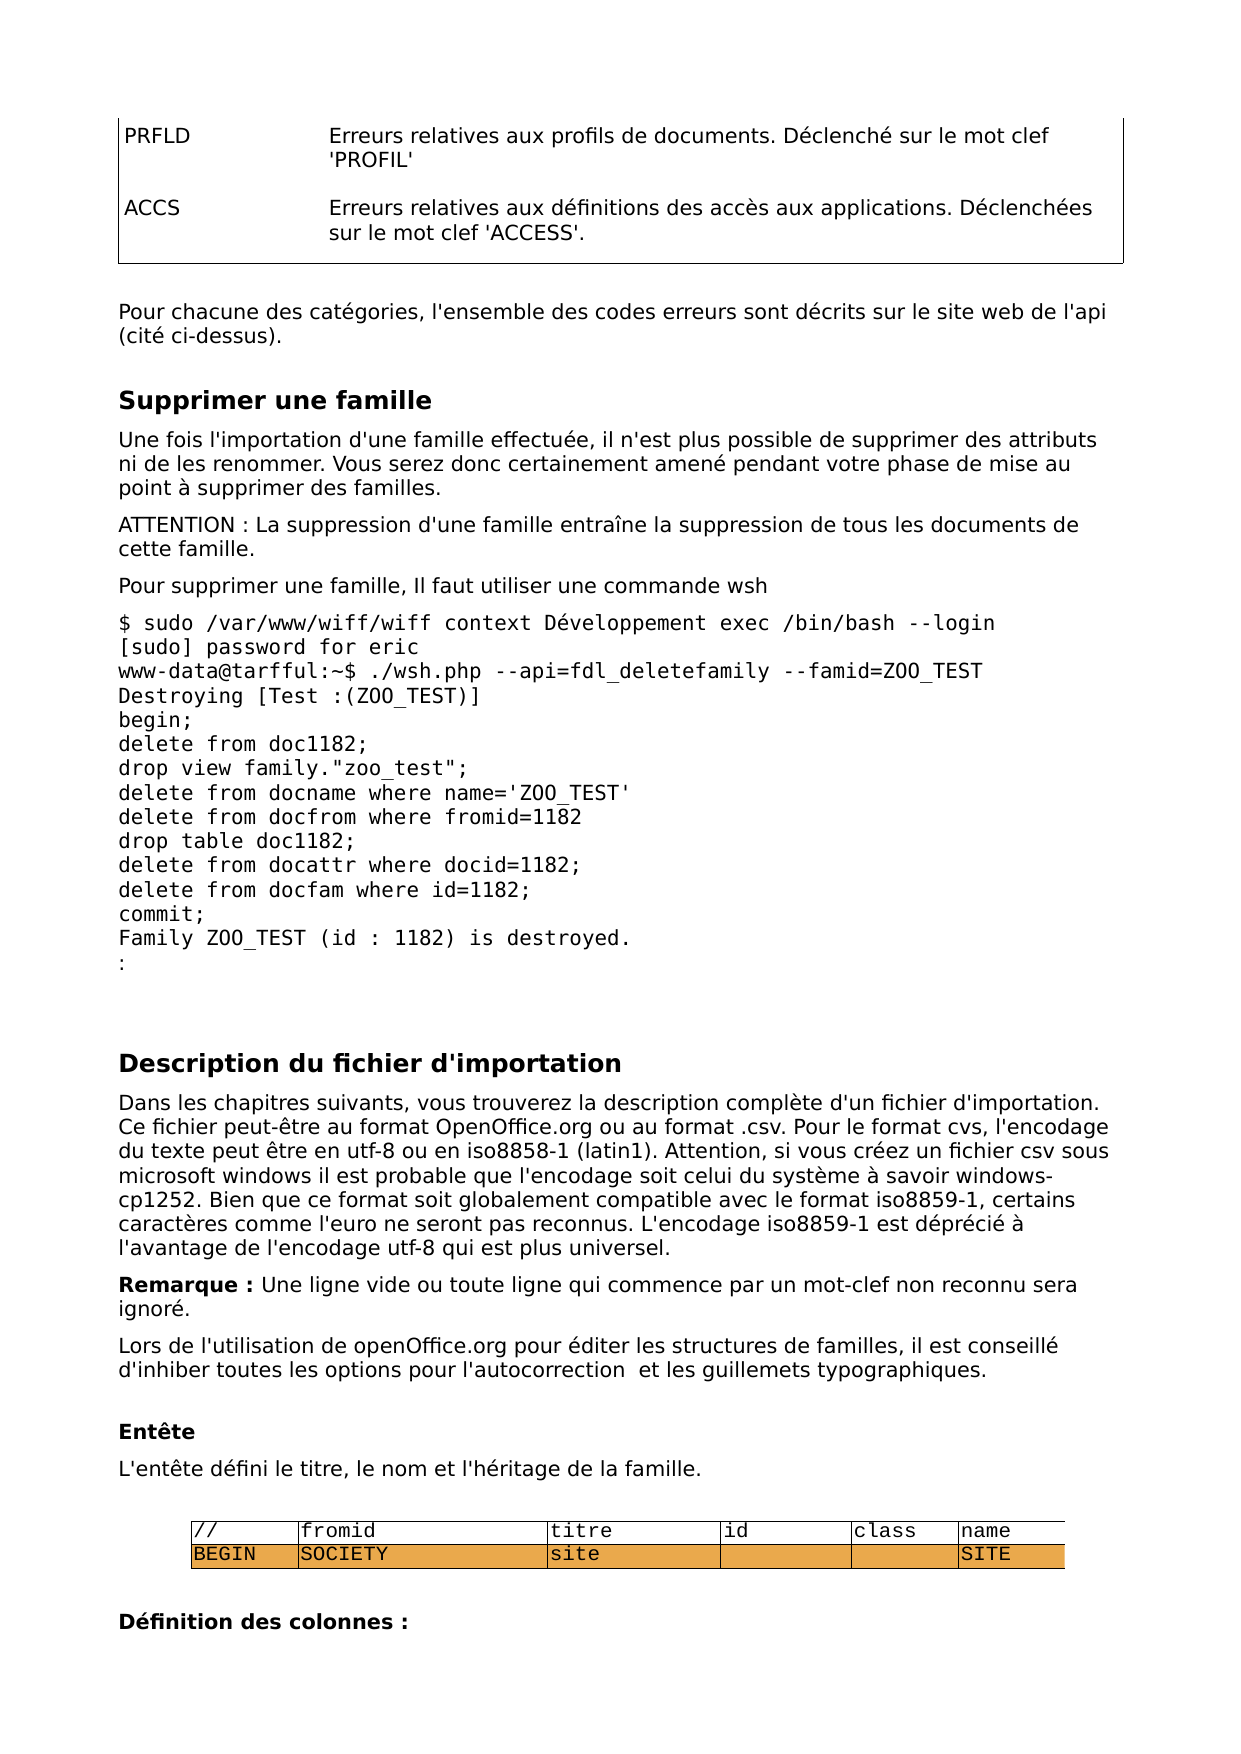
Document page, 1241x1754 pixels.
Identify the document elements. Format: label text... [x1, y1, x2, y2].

text Destroying [Test :(ZOO_TEST)] [118, 684, 1122, 708]
text ATTENTION : La suppression d'une famille entraîne la suppression de tous les documents de cette famille. [118, 513, 1122, 562]
text delete from docname where name='ZOO_TEST' [118, 781, 1122, 805]
text Lors de l'utilisation de openOffice.org pour éditer les structures de familles, il est conseillé d'inhiber toutes les options pour l'autocorrection et les guillemets typographiques. [118, 1334, 1122, 1383]
subtitle Supprimer une famille [118, 386, 1122, 415]
text drop view family."zoo_test"; [118, 756, 1122, 781]
text www-data@tarfful:~$ ./wsh.php --api=fdl_deletefamily --famid=ZOO_TEST [118, 659, 1122, 684]
table_cell Erreurs relatives aux définitions des accès aux applications. Déclenchées sur le mot clef 'ACCESS'. [323, 191, 1123, 263]
text begin; [118, 708, 1122, 732]
text delete from docattr where docid=1182; [118, 853, 1122, 878]
text Définition des colonnes : [118, 1610, 1122, 1634]
text L'entête défini le titre, le nom et l'héritage de la famille. [118, 1457, 1122, 1481]
text delete from doc1182; [118, 732, 1122, 756]
subtitle Description du fichier d'importation [118, 1049, 1122, 1078]
text Remarque : Une ligne vide ou toute ligne qui commence par un mot-clef non reconnu sera ignoré. [118, 1273, 1122, 1322]
text Dans les chapitres suivants, vous trouverez la description complète d'un fichier d'importation. Ce fichier peut-être au format OpenOffice.org ou au format .csv. Pour le format cvs, l'encodage du texte peut être en utf-8 ou en iso8858-1 (latin1). Attention, si vous créez un fichier csv sous microsoft windows il est probable que l'encodage soit celui du système à savoir windows-cp1252. Bien que ce format soit globalement compatible avec le format iso8859-1, certains caractères comme l'euro ne seront pas reconnus. L'encodage iso8859-1 est déprécié à l'avantage de l'encodage utf-8 qui est plus universel. [118, 1091, 1122, 1261]
subtitle Entête [118, 1420, 1122, 1444]
table_cell ACCS [119, 191, 323, 263]
text delete from docfrom where fromid=1182 [118, 805, 1122, 829]
table_cell PRFLD [119, 118, 323, 191]
text [sudo] password for eric [118, 635, 1122, 659]
text Une fois l'importation d'une famille effectuée, il n'est plus possible de supprimer des attributs ni de les renommer. Vous serez donc certainement amené pendant votre phase de mise au point à supprimer des familles. [118, 428, 1122, 501]
text Pour chacune des catégories, l'ensemble des codes erreurs sont décrits sur le site web de l'api (cité ci-dessus). [118, 300, 1122, 348]
text Pour supprimer une famille, Il faut utiliser une commande wsh [118, 574, 1122, 598]
table_cell Erreurs relatives aux profils de documents. Déclenché sur le mot clef 'PROFIL' [323, 118, 1123, 191]
text Family ZOO_TEST (id : 1182) is destroyed. [118, 926, 1122, 951]
text commit; [118, 902, 1122, 926]
text : [118, 951, 1122, 975]
text delete from docfam where id=1182; [118, 878, 1122, 902]
text drop table doc1182; [118, 829, 1122, 853]
text $ sudo /var/www/wiff/wiff context Développement exec /bin/bash --login [118, 611, 1122, 635]
